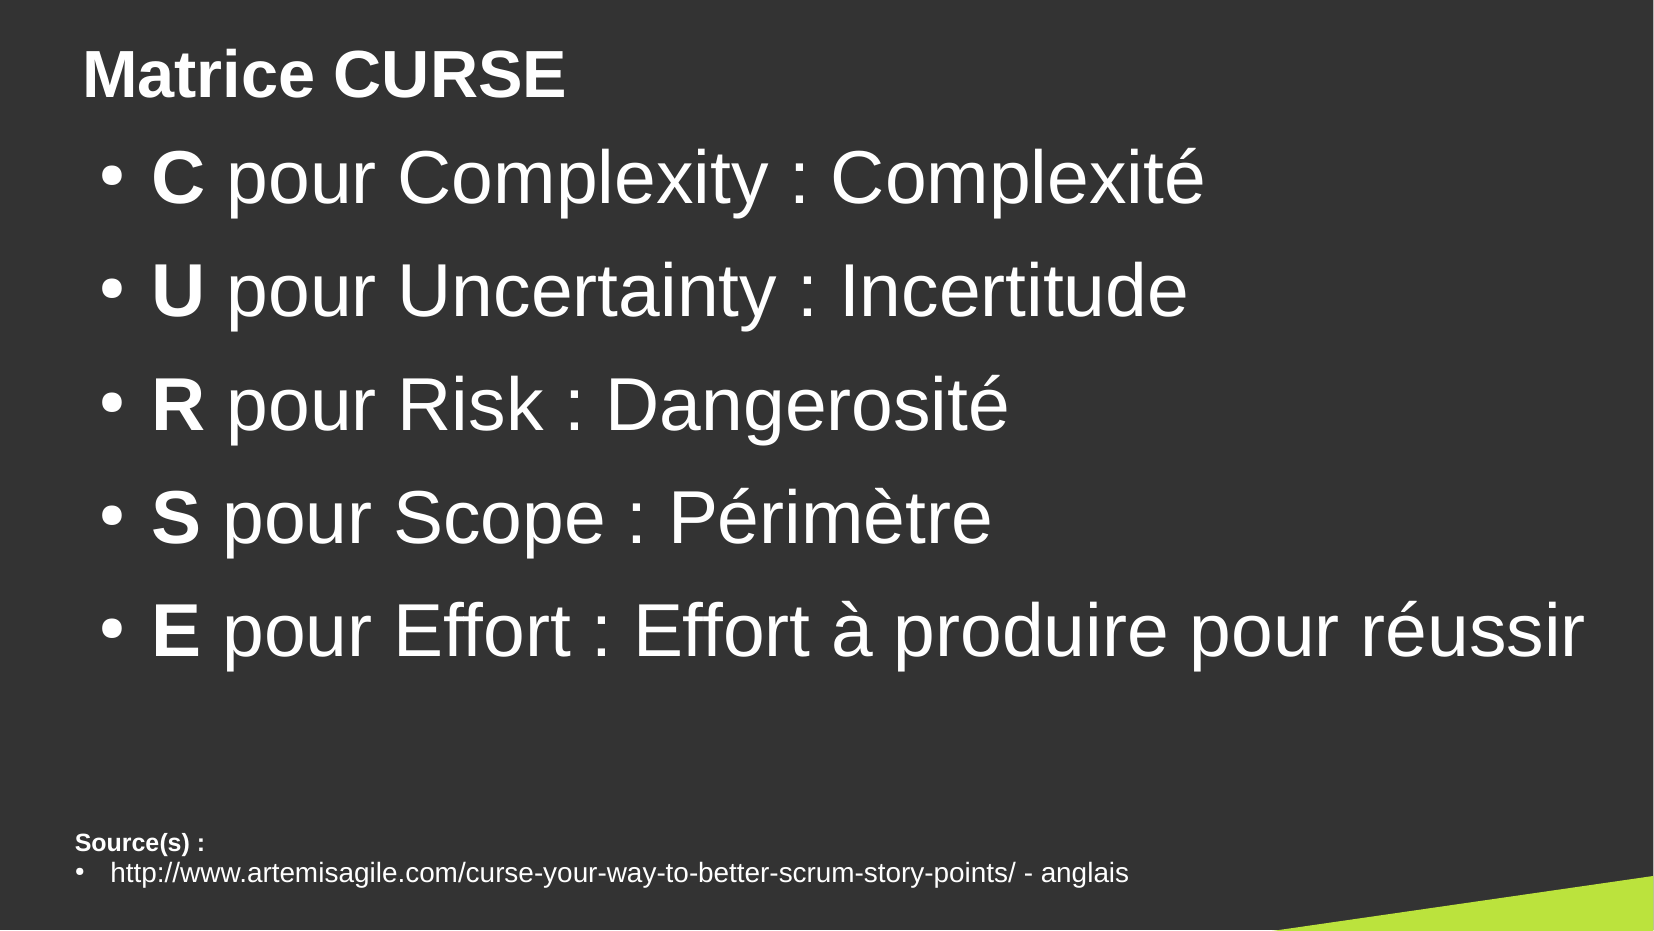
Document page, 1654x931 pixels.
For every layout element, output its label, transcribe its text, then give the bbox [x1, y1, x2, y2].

title Matrice CURSE [82, 37, 1571, 122]
list C pour Complexity : Complexité U pour Uncertainty : Incertitude R pour Risk : Dangerosité S pour Scope : Périmètre E pour Effort : Effort à produire pour réussir [80, 135, 1620, 697]
text_box [1272, 875, 1654, 931]
text_box Source(s) : http://www.artemisagile.com/curse-your-way-to-better-scrum-story-points/ - anglais [60, 821, 1546, 921]
